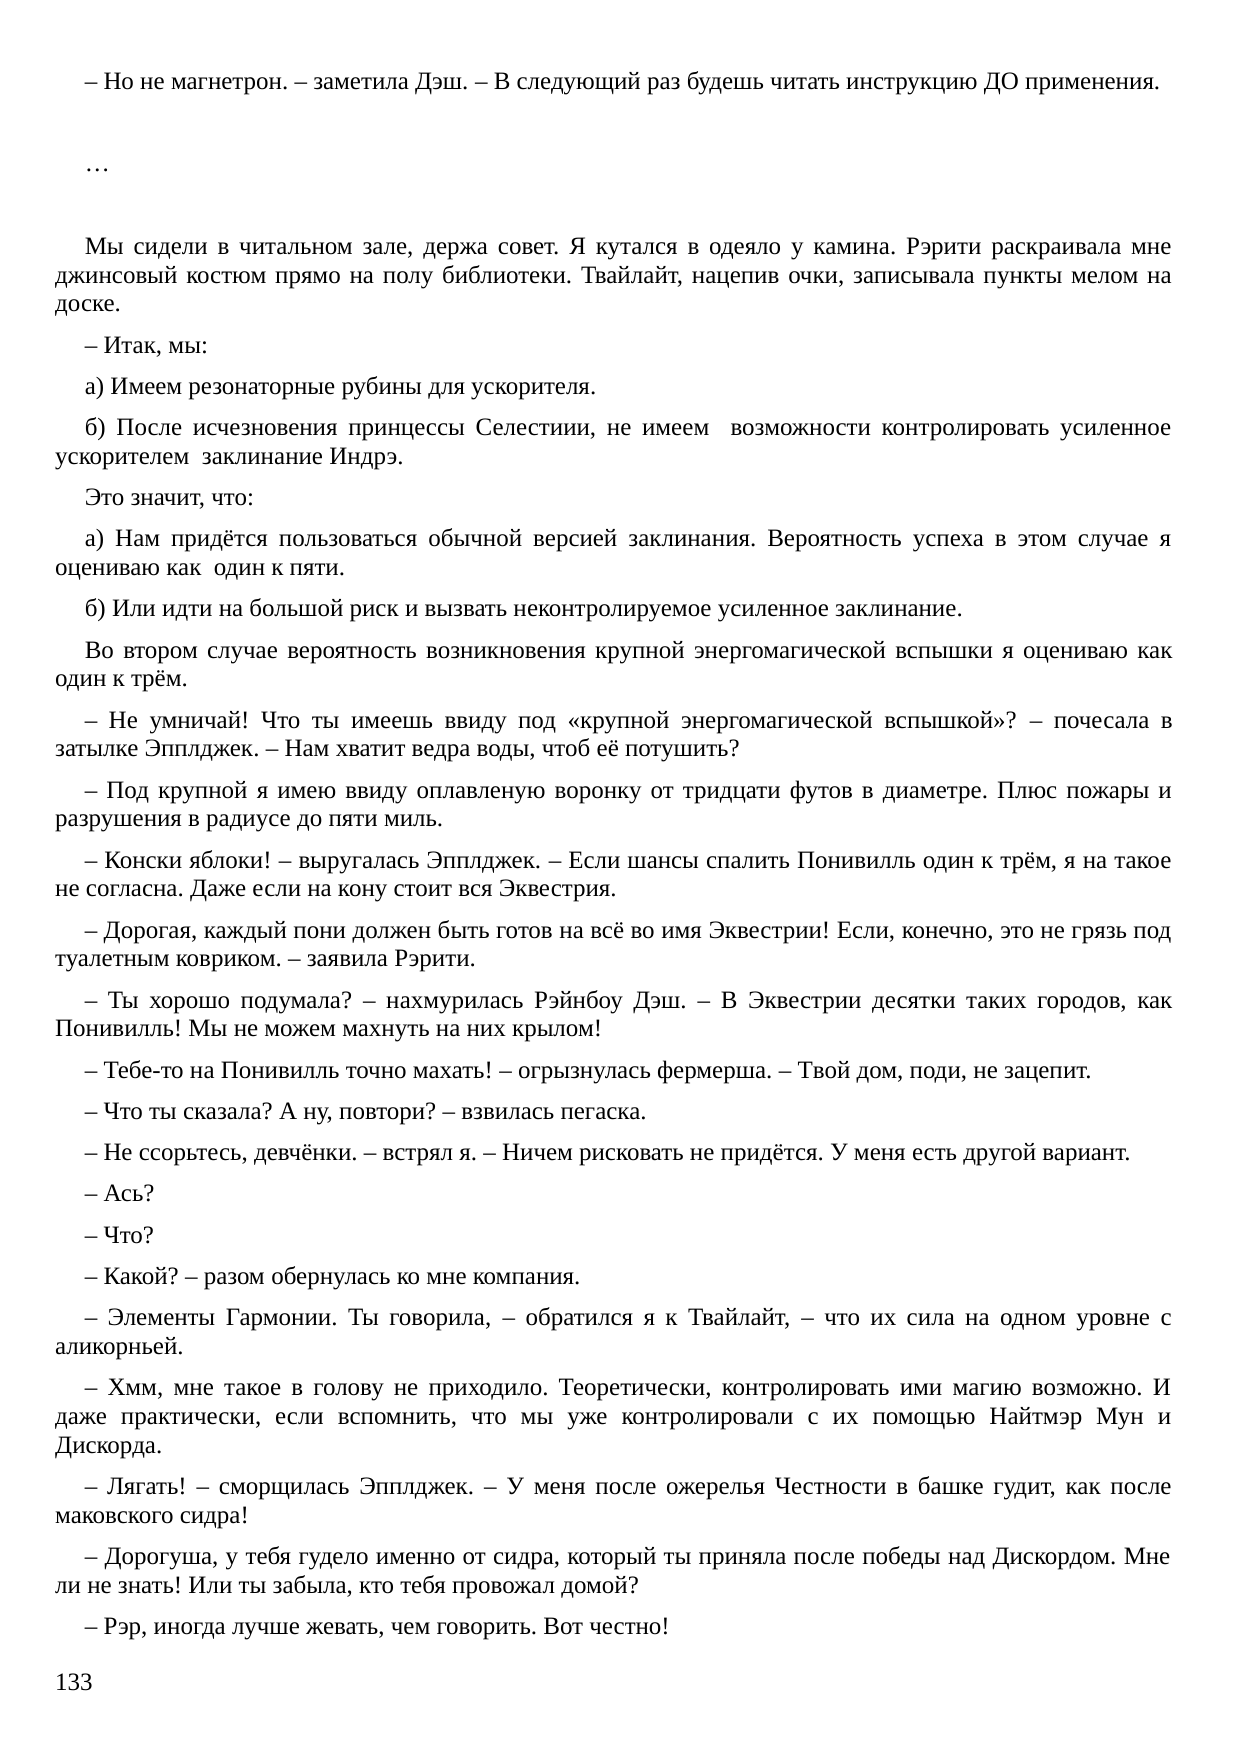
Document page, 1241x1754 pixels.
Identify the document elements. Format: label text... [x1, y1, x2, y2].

text – Дорогуша, у тебя гудело именно от сидра, который ты приняла после победы над Дискордом. Мне ли не знать! Или ты забыла, кто тебя провожал домой? [55, 1541, 1173, 1598]
text – Хмм, мне такое в голову не приходило. Теоретически, контролировать ими магию возможно. И даже практически, если вспомнить, что мы уже контролировали с их помощью Найтмэр Мун и Дискорда. [55, 1372, 1173, 1458]
text б) После исчезновения принцессы Селестиии, не имеем возможности контролировать усиленное ускорителем заклинание Индрэ. [55, 412, 1173, 470]
text – Элементы Гармонии. Ты говорила, – обратился я к Твайлайт, – что их сила на одном уровне с аликорньей. [55, 1302, 1173, 1360]
text – Итак, мы: [55, 330, 1173, 358]
text – Что ты сказала? А ну, повтори? – взвилась пегаска. [55, 1096, 1173, 1125]
text – Но не магнетрон. – заметила Дэш. – В следующий раз будешь читать инструкцию ДО применения. [55, 66, 1173, 95]
text – Под крупной я имею ввиду оплавленую воронку от тридцати футов в диаметре. Плюс пожары и разрушения в радиусе до пяти миль. [55, 775, 1173, 832]
text Мы сидели в читальном зале, держа совет. Я кутался в одеяло у камина. Рэрити раскраивала мне джинсовый костюм прямо на полу библиотеки. Твайлайт, нацепив очки, записывала пункты мелом на доске. [55, 231, 1173, 317]
text – Тебе-то на Понивилль точно махать! – огрызнулась фермерша. – Твой дом, поди, не зацепит. [55, 1055, 1173, 1083]
text – Что? [55, 1220, 1173, 1248]
text – Не ссорьтесь, девчёнки. – встрял я. – Ничем рисковать не придётся. У меня есть другой вариант. [55, 1137, 1173, 1166]
text – Ты хорошо подумала? – нахмурилась Рэйнбоу Дэш. – В Эквестрии десятки таких городов, как Понивилль! Мы не можем махнуть на них крылом! [55, 985, 1173, 1042]
text – Лягать! – сморщилась Эпплджек. – У меня после ожерелья Честности в башке гудит, как после маковского сидра! [55, 1471, 1173, 1528]
text – Какой? – разом обернулась ко мне компания. [55, 1261, 1173, 1290]
text … [55, 148, 1173, 177]
text – Не умничай! Что ты имеешь ввиду под «крупной энергомагической вспышкой»? – почесала в затылке Эпплджек. – Нам хватит ведра воды, чтоб её потушить? [55, 705, 1173, 762]
text Во втором случае вероятность возникновения крупной энергомагической вспышки я оцениваю как один к трём. [55, 635, 1173, 692]
text а) Нам придётся пользоваться обычной версией заклинания. Вероятность успеха в этом случае я оцениваю как один к пяти. [55, 523, 1173, 581]
text Это значит, что: [55, 482, 1173, 511]
text а) Имеем резонаторные рубины для ускорителя. [55, 371, 1173, 400]
text – Дорогая, каждый пони должен быть готов на всё во имя Эквестрии! Если, конечно, это не грязь под туалетным ковриком. – заявила Рэрити. [55, 915, 1173, 972]
text – Ась? [55, 1178, 1173, 1207]
text – Рэр, иногда лучше жевать, чем говорить. Вот честно! [55, 1611, 1173, 1640]
text – Конски яблоки! – выругалась Эпплджек. – Если шансы спалить Понивилль один к трём, я на такое не согласна. Даже если на кону стоит вся Эквестрия. [55, 845, 1173, 902]
text б) Или идти на большой риск и вызвать неконтролируемое усиленное заклинание. [55, 593, 1173, 622]
